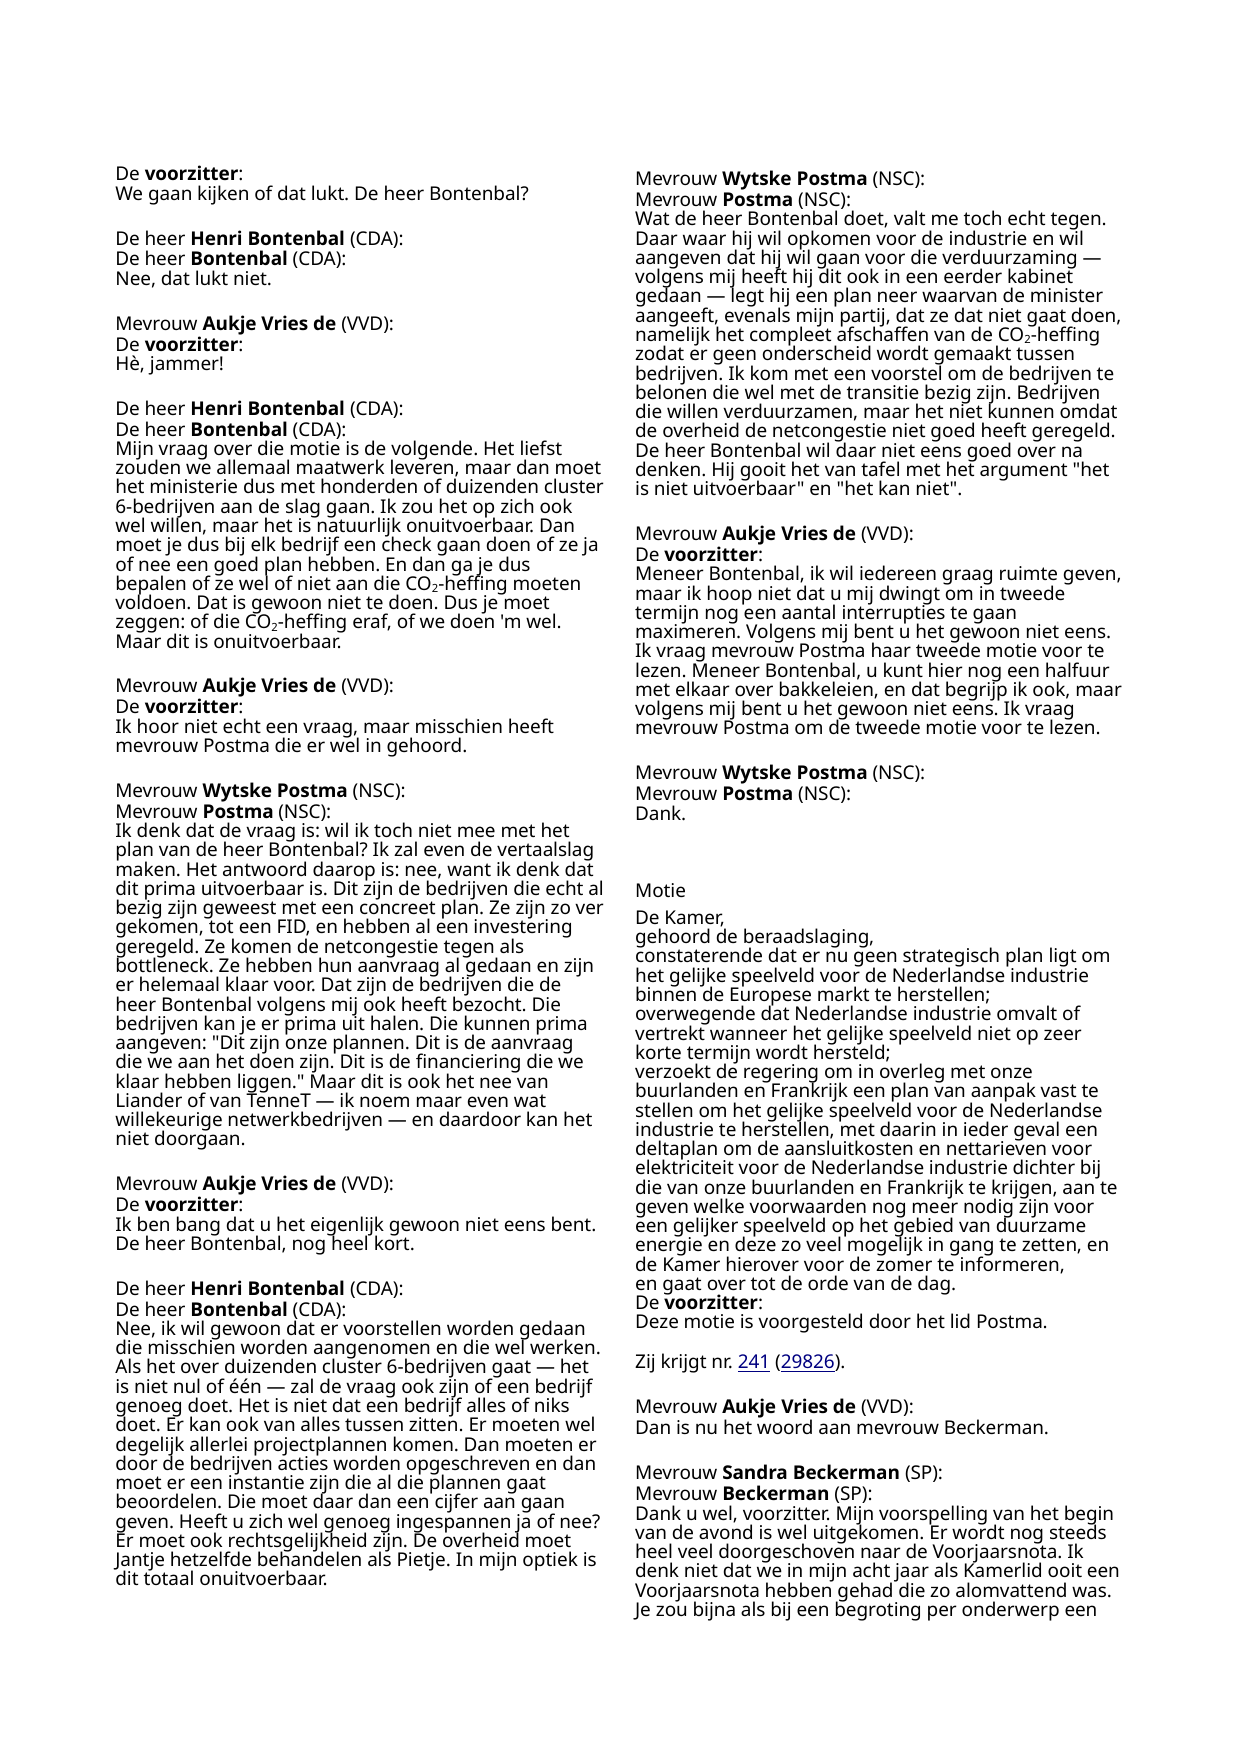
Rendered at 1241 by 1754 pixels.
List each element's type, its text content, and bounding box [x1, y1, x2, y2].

text Hè, jammer! [115, 355, 605, 374]
text Mevrouw Aukje Vries de (VVD): [115, 1171, 605, 1196]
text en gaat over tot de orde van de dag. [635, 1275, 1125, 1294]
text De heer Bontenbal (CDA): [115, 250, 605, 270]
text Mijn vraag over die motie is de volgende. Het liefst zouden we allemaal maatwerk leveren, maar dan moet het ministerie dus met honderden of duizenden cluster 6-bedrijven aan de slag gaan. Ik zou het op zich ook wel willen, maar het is natuurlijk onuitvoerbaar. Dan moet je dus bij elk bedrijf een check gaan doen of ze ja of nee een goed plan hebben. En dan ga je dus bepalen of ze wel of niet aan die CO2-heffing moeten voldoen. Dat is gewoon niet te doen. Dus je moet zeggen: of die CO2-heffing eraf, of we doen 'm wel. Maar dit is onuitvoerbaar. [115, 440, 605, 652]
text De voorzitter: [115, 1196, 605, 1216]
text De heer Bontenbal (CDA): [115, 1301, 605, 1320]
text Mevrouw Aukje Vries de (VVD): [115, 310, 605, 336]
text De voorzitter: [635, 1294, 1125, 1313]
text Dan is nu het woord aan mevrouw Beckerman. [635, 1419, 1125, 1439]
text Zij krijgt nr. 241 (29826). [635, 1353, 1125, 1373]
text Mevrouw Wytske Postma (NSC): [635, 759, 1125, 785]
text De heer Bontenbal (CDA): [115, 421, 605, 440]
text Mevrouw Wytske Postma (NSC): [115, 777, 605, 803]
text Mevrouw Aukje Vries de (VVD): [635, 1394, 1125, 1419]
text Mevrouw Aukje Vries de (VVD): [635, 520, 1125, 546]
text Mevrouw Postma (NSC): [635, 785, 1125, 804]
text De heer Henri Bontenbal (CDA): [115, 225, 605, 250]
text De voorzitter: [115, 698, 605, 718]
text De heer Henri Bontenbal (CDA): [115, 395, 605, 421]
text Mevrouw Postma (NSC): [635, 191, 1125, 210]
text Motie [635, 877, 1125, 903]
text De Kamer, [635, 909, 1125, 928]
text Mevrouw Sandra Beckerman (SP): [635, 1459, 1125, 1485]
text Ik hoor niet echt een vraag, maar misschien heeft mevrouw Postma die er wel in gehoord. [115, 718, 605, 756]
text overwegende dat Nederlandse industrie omvalt of vertrekt wanneer het gelijke speelveld niet op zeer korte termijn wordt hersteld; [635, 1005, 1125, 1063]
text Wat de heer Bontenbal doet, valt me toch echt tegen. Daar waar hij wil opkomen voor de industrie en wil aangeven dat hij wil gaan voor die verduurzaming — volgens mij heeft hij dit ook in een eerder kabinet gedaan — legt hij een plan neer waarvan de minister aangeeft, evenals mijn partij, dat ze dat niet gaat doen, namelijk het compleet afschaffen van de CO2-heffing zodat er geen onderscheid wordt gemaakt tussen bedrijven. Ik kom met een voorstel om de bedrijven te belonen die wel met de transitie bezig zijn. Bedrijven die willen verduurzamen, maar het niet kunnen omdat de overheid de netcongestie niet goed heeft geregeld. De heer Bontenbal wil daar niet eens goed over na denken. Hij gooit het van tafel met het argument "het is niet uitvoerbaar" en "het kan niet". [635, 210, 1125, 499]
text Deze motie is voorgesteld door het lid Postma. [635, 1313, 1125, 1333]
text We gaan kijken of dat lukt. De heer Bontenbal? [115, 184, 605, 204]
text Ik denk dat de vraag is: wil ik toch niet mee met het plan van de heer Bontenbal? Ik zal even de vertaalslag maken. Het antwoord daarop is: nee, want ik denk dat dit prima uitvoerbaar is. Dit zijn de bedrijven die echt al bezig zijn geweest met een concreet plan. Ze zijn zo ver gekomen, tot een FID, en hebben al een investering geregeld. Ze komen de netcongestie tegen als bottleneck. Ze hebben hun aanvraag al gedaan en zijn er helemaal klaar voor. Dat zijn de bedrijven die de heer Bontenbal volgens mij ook heeft bezocht. Die bedrijven kan je er prima uit halen. Die kunnen prima aangeven: "Dit zijn onze plannen. Dit is de aanvraag die we aan het doen zijn. Dit is de financiering die we klaar hebben liggen." Maar dit is ook het nee van Liander of van TenneT — ik noem maar even wat willekeurige netwerkbedrijven — en daardoor kan het niet doorgaan. [115, 822, 605, 1150]
text Nee, ik wil gewoon dat er voorstellen worden gedaan die misschien worden aangenomen en die wel werken. Als het over duizenden cluster 6-bedrijven gaat — het is niet nul of één — zal de vraag ook zijn of een bedrijf genoeg doet. Het is niet dat een bedrijf alles of niks doet. Er kan ook van alles tussen zitten. Er moeten wel degelijk allerlei projectplannen komen. Dan moeten er door de bedrijven acties worden opgeschreven en dan moet er een instantie zijn die al die plannen gaat beoordelen. Die moet daar dan een cijfer aan gaan geven. Heeft u zich wel genoeg ingespannen ja of nee? Er moet ook rechtsgelijkheid zijn. De overheid moet Jantje hetzelfde behandelen als Pietje. In mijn optiek is dit totaal onuitvoerbaar. [115, 1320, 605, 1590]
text Meneer Bontenbal, ik wil iedereen graag ruimte geven, maar ik hoop niet dat u mij dwingt om in tweede termijn nog een aantal interrupties te gaan maximeren. Volgens mij bent u het gewoon niet eens. Ik vraag mevrouw Postma haar tweede motie voor te lezen. Meneer Bontenbal, u kunt hier nog een halfuur met elkaar over bakkeleien, en dat begrijp ik ook, maar volgens mij bent u het gewoon niet eens. Ik vraag mevrouw Postma om de tweede motie voor te lezen. [635, 565, 1125, 739]
text Mevrouw Wytske Postma (NSC): [635, 165, 1125, 191]
text De heer Henri Bontenbal (CDA): [115, 1275, 605, 1301]
text gehoord de beraadslaging, [635, 928, 1125, 947]
text De voorzitter: [115, 165, 605, 184]
text Mevrouw Beckerman (SP): [635, 1485, 1125, 1504]
text verzoekt de regering om in overleg met onze buurlanden en Frankrijk een plan van aanpak vast te stellen om het gelijke speelveld voor de Nederlandse industrie te herstellen, met daarin in ieder geval een deltaplan om de aansluitkosten en nettarieven voor elektriciteit voor de Nederlandse industrie dichter bij die van onze buurlanden en Frankrijk te krijgen, aan te geven welke voorwaarden nog meer nodig zijn voor een gelijker speelveld op het gebied van duurzame energie en deze zo veel mogelijk in gang te zetten, en de Kamer hierover voor de zomer te informeren, [635, 1063, 1125, 1275]
text Mevrouw Postma (NSC): [115, 803, 605, 822]
text Dank. [635, 804, 1125, 824]
text Mevrouw Aukje Vries de (VVD): [115, 673, 605, 698]
text De voorzitter: [635, 546, 1125, 565]
text Nee, dat lukt niet. [115, 270, 605, 289]
text constaterende dat er nu geen strategisch plan ligt om het gelijke speelveld voor de Nederlandse industrie binnen de Europese markt te herstellen; [635, 947, 1125, 1005]
text De voorzitter: [115, 336, 605, 355]
text Dank u wel, voorzitter. Mijn voorspelling van het begin van de avond is wel uitgekomen. Er wordt nog steeds heel veel doorgeschoven naar de Voorjaarsnota. Ik denk niet dat we in mijn acht jaar als Kamerlid ooit een Voorjaarsnota hebben gehad die zo alomvattend was. Je zou bijna als bij een begroting per onderwerp een [635, 1504, 1125, 1620]
text Ik ben bang dat u het eigenlijk gewoon niet eens bent. De heer Bontenbal, nog heel kort. [115, 1216, 605, 1254]
